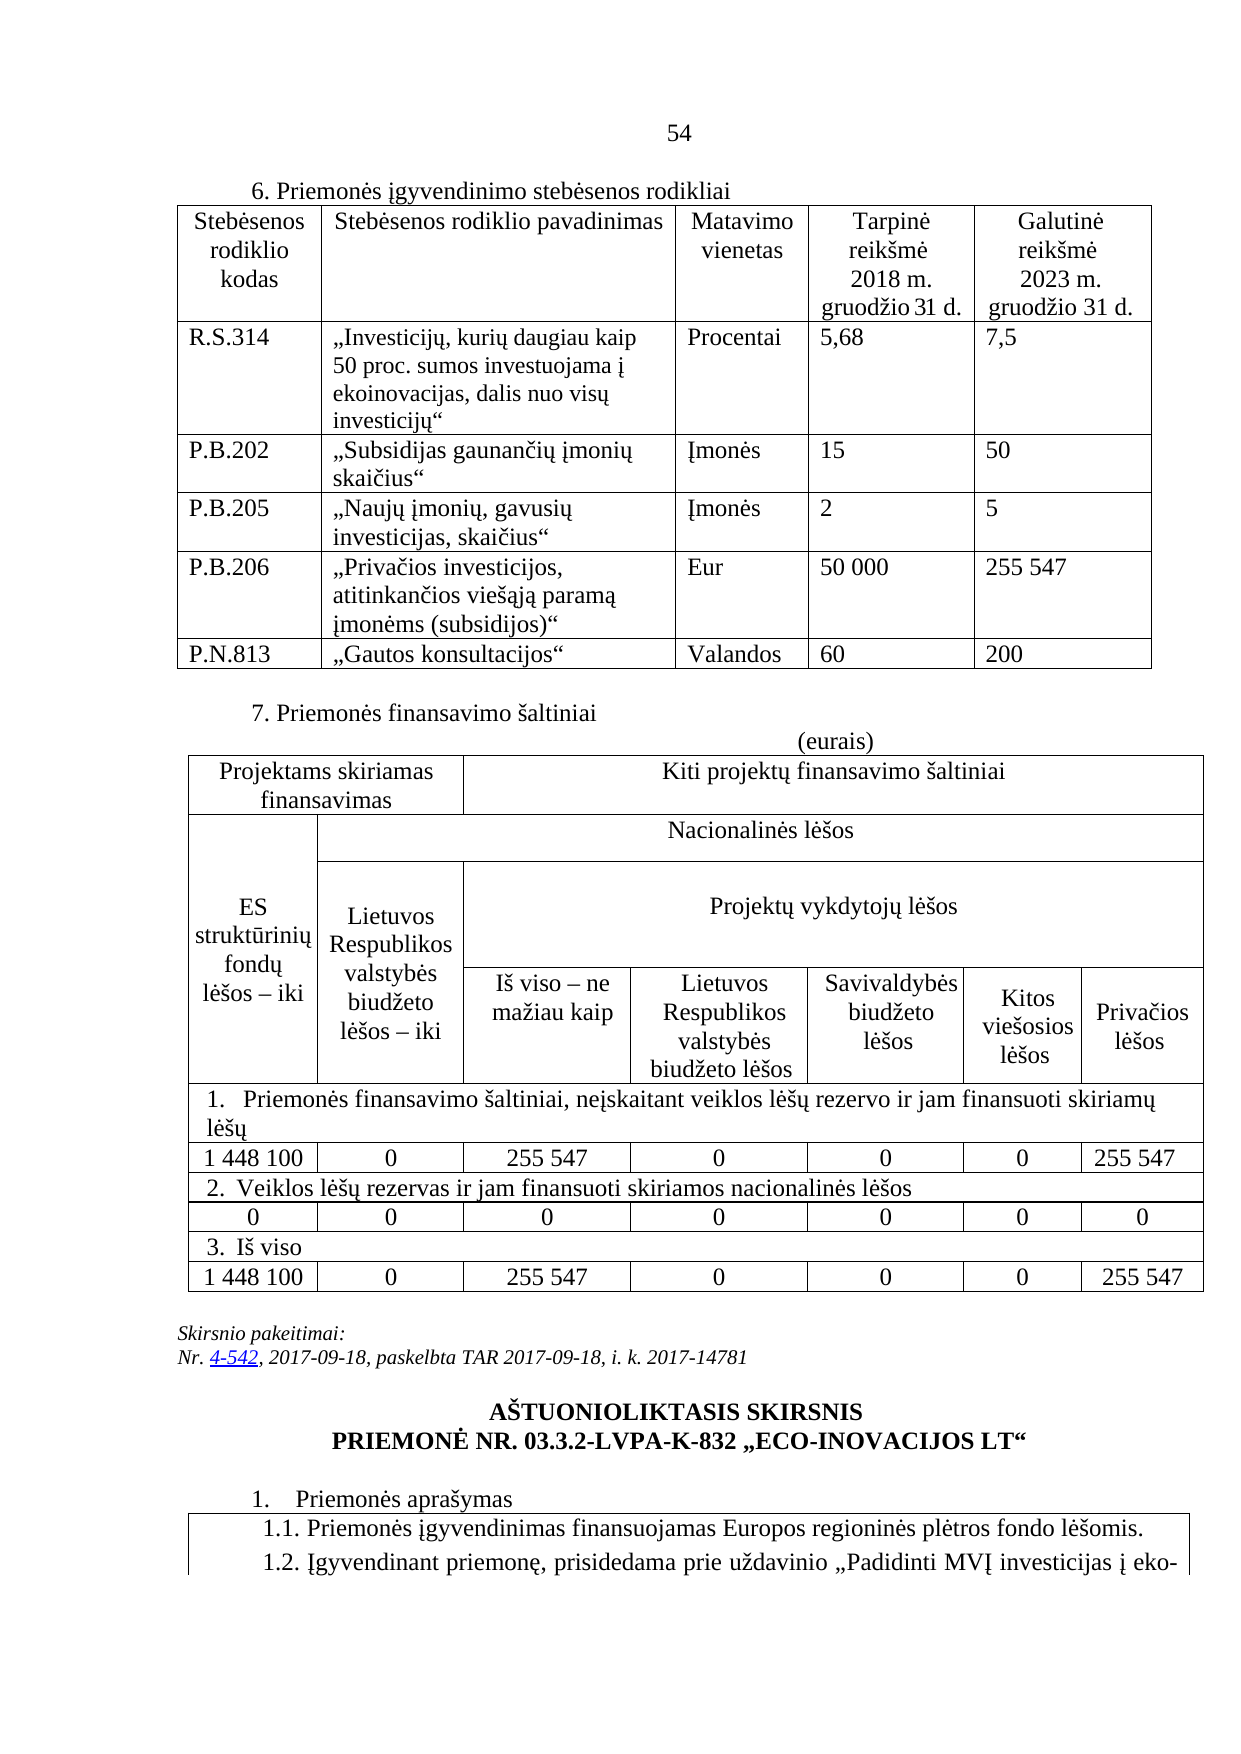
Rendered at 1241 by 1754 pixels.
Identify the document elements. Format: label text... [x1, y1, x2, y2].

table_cell 5,68 [809, 322, 974, 434]
table_cell P.B.206 [178, 552, 321, 638]
table_cell 0 [318, 1143, 463, 1172]
table_cell 1 448 100 [189, 1143, 317, 1172]
table_cell 0 [1082, 1203, 1203, 1231]
table_cell 255 547 [1082, 1143, 1203, 1172]
table_cell 0 [964, 1262, 1081, 1291]
table_cell 255 547 [975, 552, 1151, 638]
table_cell 50 000 [809, 552, 974, 638]
table_header Tarpinė reikšmė 2018 m. gruodžio 31 d. [809, 206, 974, 321]
table_cell ES struktūrinių fondų lėšos – iki [189, 815, 317, 1083]
table_cell 0 [808, 1262, 963, 1291]
text (eurais) [797, 726, 904, 755]
table_header Projektams skiriamas finansavimas [189, 756, 463, 814]
table_cell Iš viso – ne mažiau kaip [464, 968, 630, 1083]
table_cell 3. Iš viso [189, 1232, 1203, 1261]
table_cell 255 547 [464, 1143, 630, 1172]
table_cell 0 [464, 1203, 630, 1231]
table_cell 7,5 [975, 322, 1151, 434]
table_cell 50 [975, 435, 1151, 492]
table_cell Įmonės [676, 493, 808, 551]
table_cell 0 [318, 1203, 463, 1231]
table_cell 1. Priemonės finansavimo šaltiniai, neįskaitant veiklos lėšų rezervo ir jam finansuoti skiriamų lėšų [189, 1084, 1203, 1142]
table_cell 0 [631, 1262, 807, 1291]
table_cell „Subsidijas gaunančių įmonių skaičius“ [322, 435, 675, 492]
text PRIEMONĖ NR. 03.3.2-LVPA-K-832 „ECO-INOVACIJOS LT“ [177, 1426, 1181, 1455]
table_cell Įmonės [676, 435, 808, 492]
table_cell Procentai [676, 322, 808, 434]
table_cell 5 [975, 493, 1151, 551]
table_cell R.S.314 [178, 322, 321, 434]
table_cell Projektų vykdytojų lėšos [464, 862, 1203, 967]
table_header 1.1. Priemonės įgyvendinimas finansuojamas Europos regioninės plėtros fondo lėšomis. [189, 1514, 1189, 1547]
text Nr. 4-542, 2017-09-18, paskelbta TAR 2017-09-18, i. k. 2017-14781 [177, 1345, 1181, 1369]
text 7. Priemonės finansavimo šaltiniai [251, 698, 1181, 726]
table_cell P.B.202 [178, 435, 321, 492]
table_cell 0 [631, 1203, 807, 1231]
table_cell 0 [808, 1203, 963, 1231]
table_cell „Privačios investicijos, atitinkančios viešąją paramą įmonėms (subsidijos)“ [322, 552, 675, 638]
table_cell 0 [631, 1143, 807, 1172]
table_cell Nacionalinės lėšos [318, 815, 1203, 861]
table_cell 15 [809, 435, 974, 492]
table_cell 60 [809, 639, 974, 668]
table_header Stebėsenos rodiklio pavadinimas [322, 206, 675, 321]
table_cell Valandos [676, 639, 808, 668]
table_cell 255 547 [464, 1262, 630, 1291]
text AŠTUONIOLIKTASIS SKIRSNIS [177, 1397, 1181, 1426]
table_cell 0 [318, 1262, 463, 1291]
table_cell 255 547 [1082, 1262, 1203, 1291]
table_header Galutinė reikšmė 2023 m. gruodžio 31 d. [975, 206, 1151, 321]
table_cell 0 [189, 1203, 317, 1231]
table_cell „Gautos konsultacijos“ [322, 639, 675, 668]
table_cell 2 [809, 493, 974, 551]
table_cell 0 [964, 1203, 1081, 1231]
table_cell Privačios lėšos [1082, 968, 1203, 1083]
table_cell 200 [975, 639, 1151, 668]
table_cell 1 448 100 [189, 1262, 317, 1291]
table_header Matavimo vienetas [676, 206, 808, 321]
table_cell 1.2. Įgyvendinant priemonę, prisidedama prie uždavinio „Padidinti MVĮ investicijas į eko- [189, 1547, 1189, 1575]
table_header Kiti projektų finansavimo šaltiniai [464, 756, 1203, 814]
text 1. Priemonės aprašymas [251, 1484, 1181, 1512]
table_cell P.B.205 [178, 493, 321, 551]
table_cell Savivaldybės biudžeto lėšos [808, 968, 963, 1083]
table_cell „Investicijų, kurių daugiau kaip 50 proc. sumos investuojama į ekoinovacijas, dalis nuo visų investicijų“ [322, 322, 675, 434]
table_cell 0 [964, 1143, 1081, 1172]
table_header Stebėsenos rodiklio kodas [178, 206, 321, 321]
table_cell 0 [808, 1143, 963, 1172]
table_cell P.N.813 [178, 639, 321, 668]
table_cell Lietuvos Respublikos valstybės biudžeto lėšos – iki [318, 862, 463, 1083]
table_cell Eur [676, 552, 808, 638]
table_cell 2. Veiklos lėšų rezervas ir jam finansuoti skiriamos nacionalinės lėšos [189, 1173, 1203, 1201]
table_cell Kitos viešosios lėšos [964, 968, 1081, 1083]
text Skirsnio pakeitimai: [177, 1321, 1181, 1345]
table_cell Lietuvos Respublikos valstybės biudžeto lėšos [631, 968, 807, 1083]
text 6. Priemonės įgyvendinimo stebėsenos rodikliai [177, 176, 1181, 205]
table_cell „Naujų įmonių, gavusių investicijas, skaičius“ [322, 493, 675, 551]
